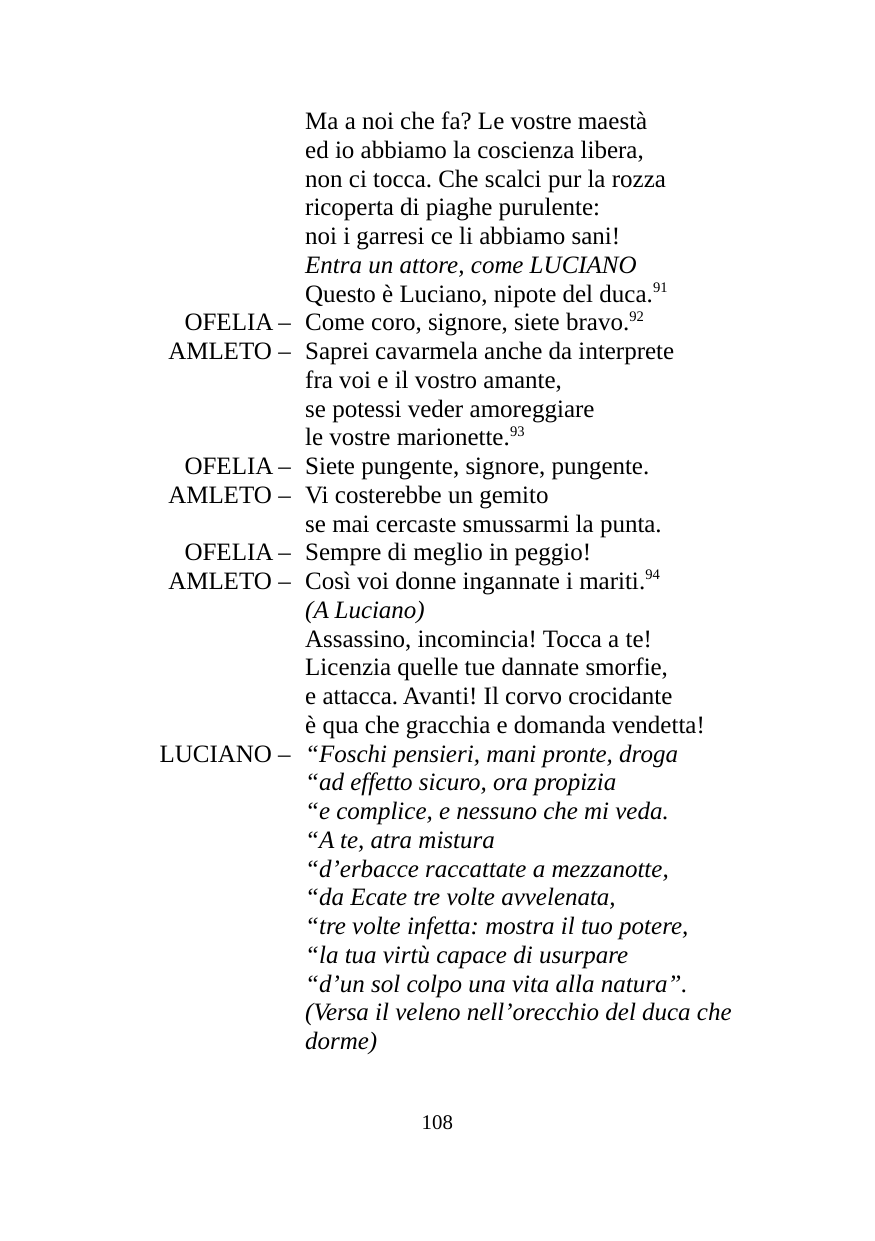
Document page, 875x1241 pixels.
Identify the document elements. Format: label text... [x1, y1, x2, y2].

table_cell Siete pungente, signore, pungente. [298, 451, 770, 480]
table_cell OFELIA – [106, 308, 298, 336]
table_cell “Foschi pensieri, mani pronte, droga “ad effetto sicuro, ora propizia “e complice, e nessuno che mi veda. “A te, atra mistura “d’erbacce raccattate a mezzanotte, “da Ecate tre volte avvelenata, “tre volte infetta: mostra il tuo potere, “la tua virtù capace di usurpare “d’un sol colpo una vita alla natura”. (Versa il veleno nell’orecchio del duca che dorme) [298, 739, 770, 1055]
table_cell Vi costerebbe un gemito se mai cercaste smussarmi la punta. [298, 480, 770, 537]
table_cell Saprei cavarmela anche da interprete fra voi e il vostro amante, se potessi veder amoreggiare le vostre marionette. [298, 336, 770, 451]
table_cell Sempre di meglio in peggio! [298, 538, 770, 566]
table_cell Così voi donne ingannate i mariti. (A Luciano) Assassino, incomincia! Tocca a te! Licenzia quelle tue dannate smorfie, e attacca. Avanti! Il corvo crocidante è qua che gracchia e domanda vendetta! [298, 566, 770, 739]
table_cell AMLETO – [106, 336, 298, 451]
table_cell OFELIA – [106, 538, 298, 566]
table_cell Ma a noi che fa? Le vostre maestà ed io abbiamo la coscienza libera, non ci tocca. Che scalci pur la rozza ricoperta di piaghe purulente: noi i garresi ce li abbiamo sani! Entra un attore, come LUCIANO Questo è Luciano, nipote del duca. [298, 106, 770, 307]
table_cell LUCIANO – [106, 739, 298, 1055]
table_cell [106, 106, 298, 307]
table_cell Come coro, signore, siete bravo. [298, 308, 770, 336]
table_cell AMLETO – [106, 566, 298, 739]
table_cell OFELIA – [106, 451, 298, 480]
table_cell AMLETO – [106, 480, 298, 537]
